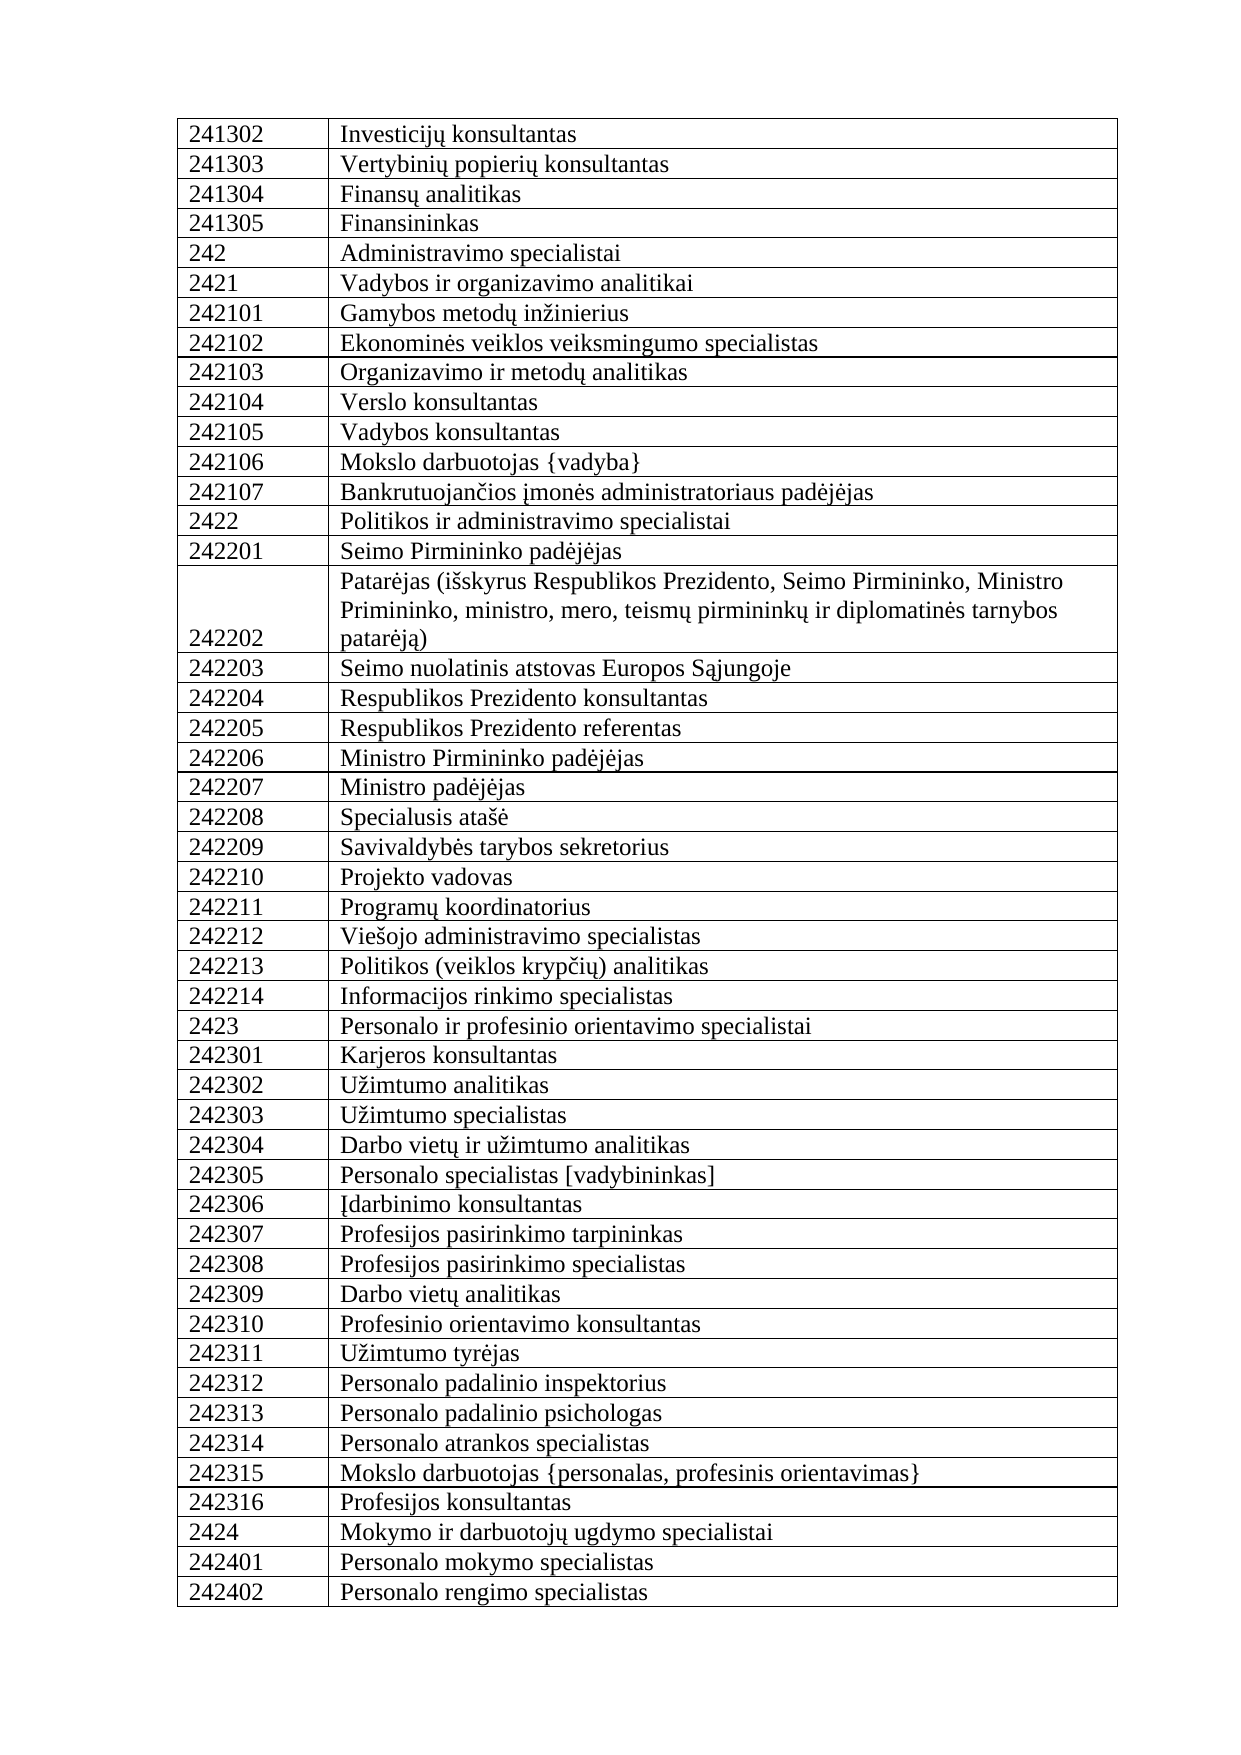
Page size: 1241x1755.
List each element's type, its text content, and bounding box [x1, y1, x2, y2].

table_cell Personalo mokymo specialistas [329, 1547, 1117, 1576]
table_cell [1118, 1576, 1122, 1606]
table_cell Savivaldybės tarybos sekretorius [329, 832, 1117, 861]
table_cell Mokslo darbuotojas {personalas, profesinis orientavimas} [329, 1458, 1117, 1486]
table_cell [1118, 1367, 1122, 1397]
table_cell [1118, 446, 1122, 476]
table_cell 241305 [178, 209, 328, 237]
table_cell 242310 [178, 1309, 328, 1337]
table_cell [1118, 1218, 1122, 1248]
table_cell Administravimo specialistai [329, 238, 1117, 267]
table_cell 241302 [178, 119, 328, 148]
table_cell 242203 [178, 653, 328, 682]
table_cell Seimo nuolatinis atstovas Europos Sąjungoje [329, 653, 1117, 682]
table_cell [1118, 386, 1122, 416]
table_cell Personalo padalinio psichologas [329, 1398, 1117, 1427]
table_cell Užimtumo tyrėjas [329, 1339, 1117, 1367]
table_cell [1118, 237, 1122, 267]
table_cell Personalo atrankos specialistas [329, 1428, 1117, 1457]
table_cell Personalo specialistas [vadybininkas] [329, 1160, 1117, 1188]
table_cell Politikos ir administravimo specialistai [329, 506, 1117, 535]
table_cell Darbo vietų ir užimtumo analitikas [329, 1130, 1117, 1159]
table_cell [1118, 920, 1122, 950]
table_cell Ekonominės veiklos veiksmingumo specialistas [329, 328, 1117, 356]
table_cell 242301 [178, 1041, 328, 1069]
table_cell Ministro Pirmininko padėjėjas [329, 743, 1117, 771]
table_cell [1118, 771, 1122, 801]
table_cell 242101 [178, 298, 328, 327]
table_cell 242202 [178, 566, 328, 652]
table_cell 242316 [178, 1488, 328, 1516]
table_cell Seimo Pirmininko padėjėjas [329, 536, 1117, 565]
table_cell [1118, 327, 1122, 356]
table_cell Respublikos Prezidento konsultantas [329, 683, 1117, 712]
table_cell Darbo vietų analitikas [329, 1279, 1117, 1308]
table_cell 242314 [178, 1428, 328, 1457]
table_cell Profesinio orientavimo konsultantas [329, 1309, 1117, 1337]
table_cell [1118, 1040, 1122, 1069]
table_cell 242212 [178, 921, 328, 950]
table_cell Profesijos pasirinkimo tarpininkas [329, 1219, 1117, 1248]
table_cell Verslo konsultantas [329, 387, 1117, 416]
table_cell 2422 [178, 506, 328, 535]
table_cell [1118, 1427, 1122, 1457]
table_cell 242401 [178, 1547, 328, 1576]
table_cell [1118, 1397, 1122, 1427]
table_cell Profesijos konsultantas [329, 1488, 1117, 1516]
table_cell [1118, 891, 1122, 920]
table_cell Gamybos metodų inžinierius [329, 298, 1117, 327]
table_cell [1118, 980, 1122, 1010]
table_cell 2423 [178, 1011, 328, 1039]
table_cell [1118, 1129, 1122, 1159]
table_cell 242312 [178, 1368, 328, 1397]
table_cell [1118, 565, 1122, 652]
table_cell [1118, 1546, 1122, 1576]
table_cell [1118, 416, 1122, 446]
table_cell Bankrutuojančios įmonės administratoriaus padėjėjas [329, 477, 1117, 505]
table_cell Organizavimo ir metodų analitikas [329, 358, 1117, 386]
table_cell 242104 [178, 387, 328, 416]
table_cell Personalo padalinio inspektorius [329, 1368, 1117, 1397]
table_cell Vertybinių popierių konsultantas [329, 149, 1117, 178]
table_cell [1118, 178, 1122, 207]
table_cell [1118, 505, 1122, 535]
table_cell 242313 [178, 1398, 328, 1427]
table_cell [1118, 831, 1122, 861]
table_cell 241304 [178, 179, 328, 207]
table_cell 242315 [178, 1458, 328, 1486]
table_cell 242106 [178, 447, 328, 476]
table_cell Respublikos Prezidento referentas [329, 713, 1117, 742]
table_cell 242205 [178, 713, 328, 742]
table_cell 242302 [178, 1070, 328, 1099]
table_cell [1118, 1159, 1122, 1188]
table_cell 2421 [178, 268, 328, 297]
table_cell 242204 [178, 683, 328, 712]
table_cell Mokymo ir darbuotojų ugdymo specialistai [329, 1517, 1117, 1546]
table_cell [1118, 861, 1122, 891]
table_cell Investicijų konsultantas [329, 119, 1117, 148]
table_cell 242213 [178, 951, 328, 980]
table_cell 242208 [178, 802, 328, 831]
table_cell [1118, 1010, 1122, 1039]
table_cell Įdarbinimo konsultantas [329, 1190, 1117, 1218]
table_cell [1118, 297, 1122, 327]
table_cell [1118, 1457, 1122, 1486]
table_cell Specialusis atašė [329, 802, 1117, 831]
table_cell 242201 [178, 536, 328, 565]
table_cell Finansininkas [329, 209, 1117, 237]
table_cell 242304 [178, 1130, 328, 1159]
table_cell [1118, 1248, 1122, 1278]
table_cell 242306 [178, 1190, 328, 1218]
table_cell [1118, 267, 1122, 297]
table_cell [1118, 208, 1122, 237]
table_cell 242210 [178, 862, 328, 891]
table_cell 242206 [178, 743, 328, 771]
table_cell [1118, 682, 1122, 712]
table_cell Užimtumo analitikas [329, 1070, 1117, 1099]
table_cell [1118, 1069, 1122, 1099]
table_cell [1118, 1338, 1122, 1367]
table_cell [1118, 476, 1122, 505]
table_cell 242107 [178, 477, 328, 505]
table_cell [1118, 712, 1122, 742]
table_cell Patarėjas (išskyrus Respublikos Prezidento, Seimo Pirmininko, Ministro Primininko, ministro, mero, teismų pirmininkų ir diplomatinės tarnybos patarėją) [329, 566, 1117, 652]
table_cell 242214 [178, 981, 328, 1010]
table_cell [1118, 356, 1122, 386]
table_cell 242308 [178, 1249, 328, 1278]
table_cell 242102 [178, 328, 328, 356]
table_cell Profesijos pasirinkimo specialistas [329, 1249, 1117, 1278]
table_cell Vadybos konsultantas [329, 417, 1117, 446]
table_cell 242305 [178, 1160, 328, 1188]
table_cell Personalo ir profesinio orientavimo specialistai [329, 1011, 1117, 1039]
table_cell [1118, 1099, 1122, 1129]
table_cell [1118, 950, 1122, 980]
table_cell [1118, 1189, 1122, 1218]
table_cell 242307 [178, 1219, 328, 1248]
table_cell Projekto vadovas [329, 862, 1117, 891]
table_cell [1118, 1278, 1122, 1308]
table_cell [1118, 742, 1122, 771]
table_cell [1118, 1486, 1122, 1516]
table_cell 241303 [178, 149, 328, 178]
table_cell Viešojo administravimo specialistas [329, 921, 1117, 950]
table_cell 242311 [178, 1339, 328, 1367]
table_cell Finansų analitikas [329, 179, 1117, 207]
table_cell 242303 [178, 1100, 328, 1129]
table_cell [1118, 1308, 1122, 1337]
table_cell Užimtumo specialistas [329, 1100, 1117, 1129]
table_cell Mokslo darbuotojas {vadyba} [329, 447, 1117, 476]
table_cell Ministro padėjėjas [329, 773, 1117, 801]
table_cell [1118, 652, 1122, 682]
table_cell 242309 [178, 1279, 328, 1308]
table_cell Karjeros konsultantas [329, 1041, 1117, 1069]
table_cell Personalo rengimo specialistas [329, 1577, 1117, 1606]
table_cell 2424 [178, 1517, 328, 1546]
table_cell 242105 [178, 417, 328, 446]
table_cell Informacijos rinkimo specialistas [329, 981, 1117, 1010]
table_cell Programų koordinatorius [329, 892, 1117, 920]
table_cell [1118, 148, 1122, 178]
table_cell 242211 [178, 892, 328, 920]
table_cell [1118, 1516, 1122, 1546]
table_cell 242209 [178, 832, 328, 861]
table_cell 242103 [178, 358, 328, 386]
table_cell 242402 [178, 1577, 328, 1606]
table_cell 242207 [178, 773, 328, 801]
table_cell [1118, 801, 1122, 831]
table_cell Politikos (veiklos krypčių) analitikas [329, 951, 1117, 980]
table_cell 242 [178, 238, 328, 267]
table_cell Vadybos ir organizavimo analitikai [329, 268, 1117, 297]
table_cell [1118, 118, 1122, 148]
table_cell [1118, 535, 1122, 565]
